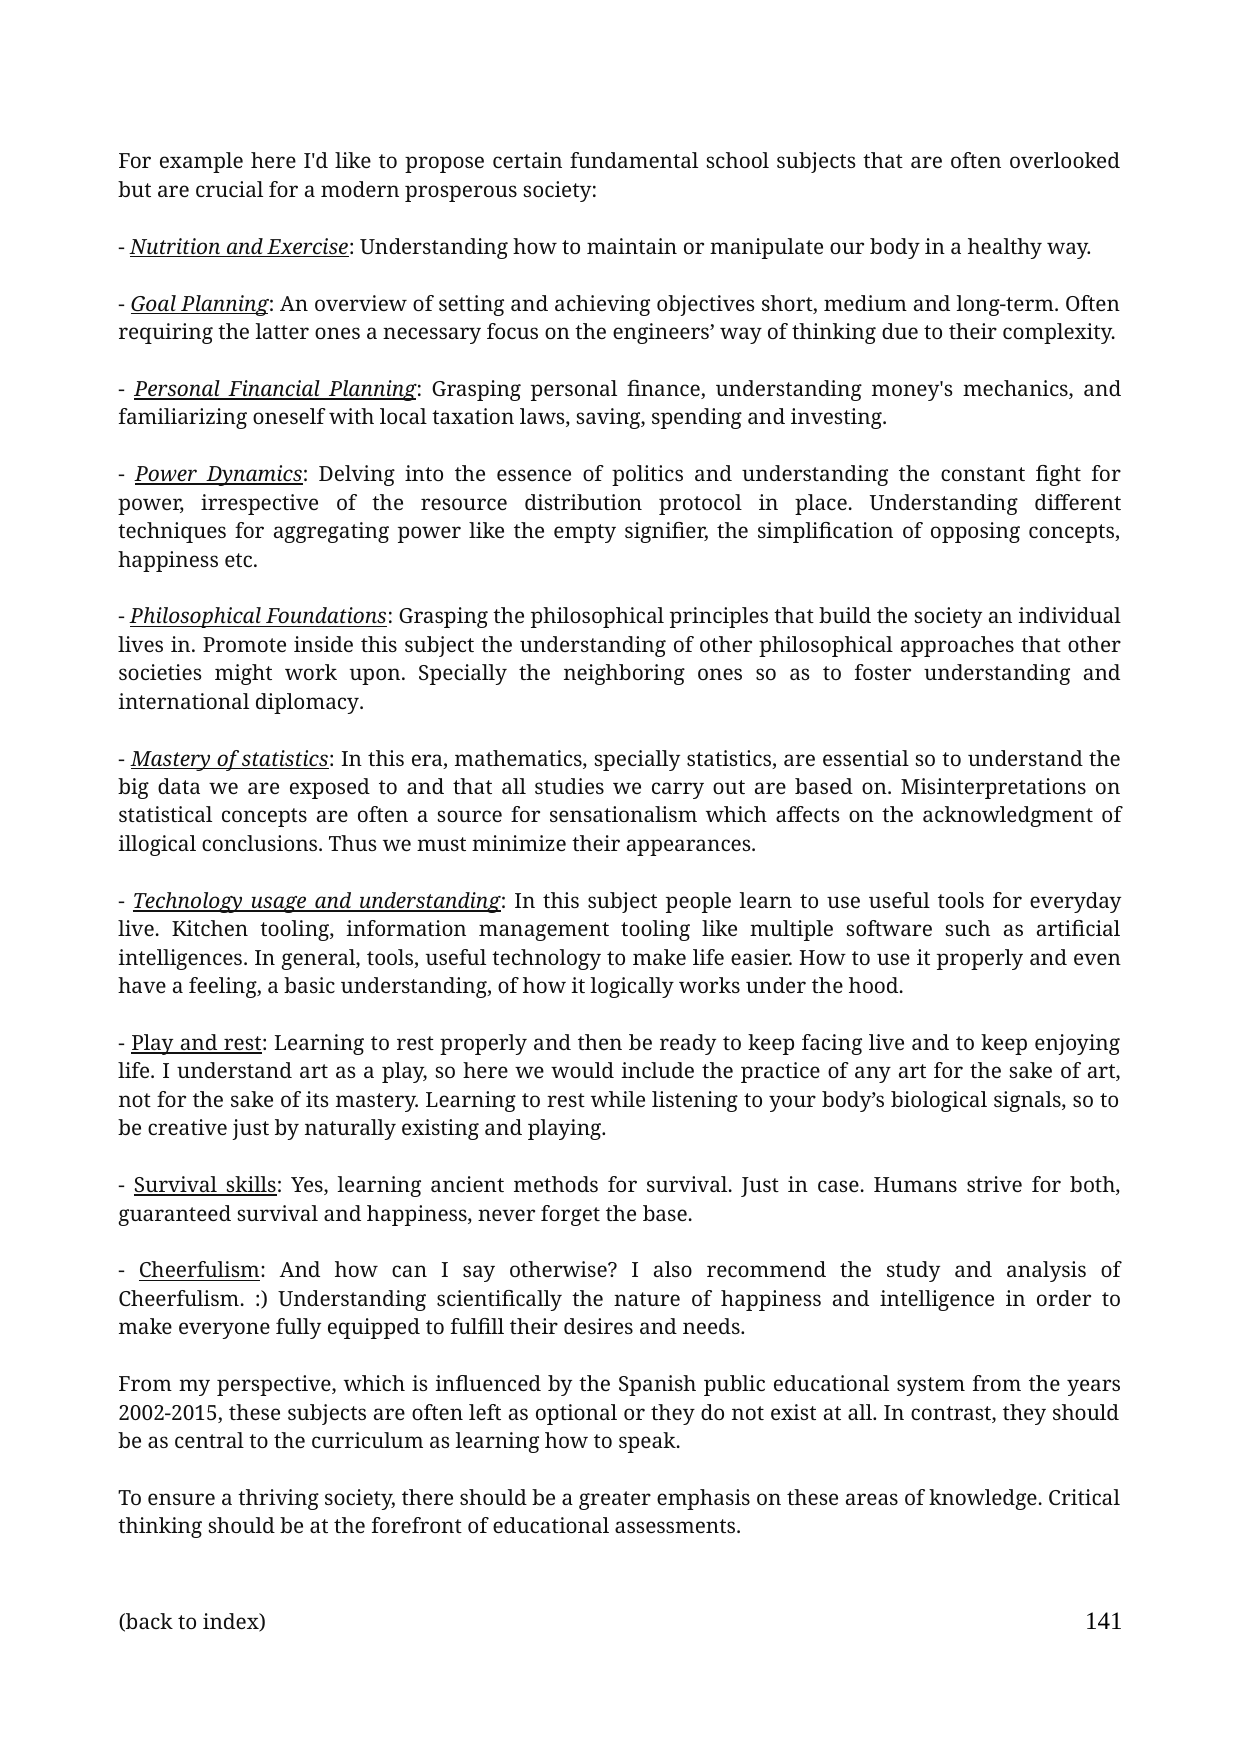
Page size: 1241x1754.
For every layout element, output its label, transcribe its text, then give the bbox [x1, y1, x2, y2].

text From my perspective, which is influenced by the Spanish public educational system from the years 2002-2015, these subjects are often left as optional or they do not exist at all. In contrast, they should be as central to the curriculum as learning how to speak. [118, 1369, 1122, 1455]
text - Survival skills: Yes, learning ancient methods for survival. Just in case. Humans strive for both, guaranteed survival and happiness, never forget the base. [118, 1170, 1122, 1227]
text - Philosophical Foundations: Grasping the philosophical principles that build the society an individual lives in. Promote inside this subject the understanding of other philosophical approaches that other societies might work upon. Specially the neighboring ones so as to foster understanding and international diplomacy. [118, 602, 1122, 715]
text - Personal Financial Planning: Grasping personal finance, understanding money's mechanics, and familiarizing oneself with local taxation laws, saving, spending and investing. [118, 374, 1122, 431]
text To ensure a thriving society, there should be a greater emphasis on these areas of knowledge. Critical thinking should be at the forefront of educational assessments. [118, 1483, 1122, 1540]
text - Power Dynamics: Delving into the essence of politics and understanding the constant fight for power, irrespective of the resource distribution protocol in place. Understanding different techniques for aggregating power like the empty signifier, the simplification of opposing concepts, happiness etc. [118, 459, 1122, 573]
text For example here I'd like to propose certain fundamental school subjects that are often overlooked but are crucial for a modern prosperous society: [118, 147, 1122, 203]
text - Cheerfulism: And how can I say otherwise? I also recommend the study and analysis of Cheerfulism. :) Understanding scientifically the nature of happiness and intelligence in order to make everyone fully equipped to fulfill their desires and needs. [118, 1256, 1122, 1341]
text - Nutrition and Exercise: Understanding how to maintain or manipulate our body in a healthy way. [118, 232, 1122, 260]
text - Play and rest: Learning to rest properly and then be ready to keep facing live and to keep enjoying life. I understand art as a play, so here we would include the practice of any art for the sake of art, not for the sake of its mastery. Learning to rest while listening to your body’s biological signals, so to be creative just by naturally existing and playing. [118, 1028, 1122, 1142]
text - Mastery of statistics: In this era, mathematics, specially statistics, are essential so to understand the big data we are exposed to and that all studies we carry out are based on. Misinterpretations on statistical concepts are often a source for sensationalism which affects on the acknowledgment of illogical conclusions. Thus we must minimize their appearances. [118, 744, 1122, 857]
text - Technology usage and understanding: In this subject people learn to use useful tools for everyday live. Kitchen tooling, information management tooling like multiple software such as artificial intelligences. In general, tools, useful technology to make life easier. How to use it properly and even have a feeling, a basic understanding, of how it logically works under the hood. [118, 886, 1122, 1000]
text - Goal Planning: An overview of setting and achieving objectives short, medium and long-term. Often requiring the latter ones a necessary focus on the engineers’ way of thinking due to their complexity. [118, 289, 1122, 346]
